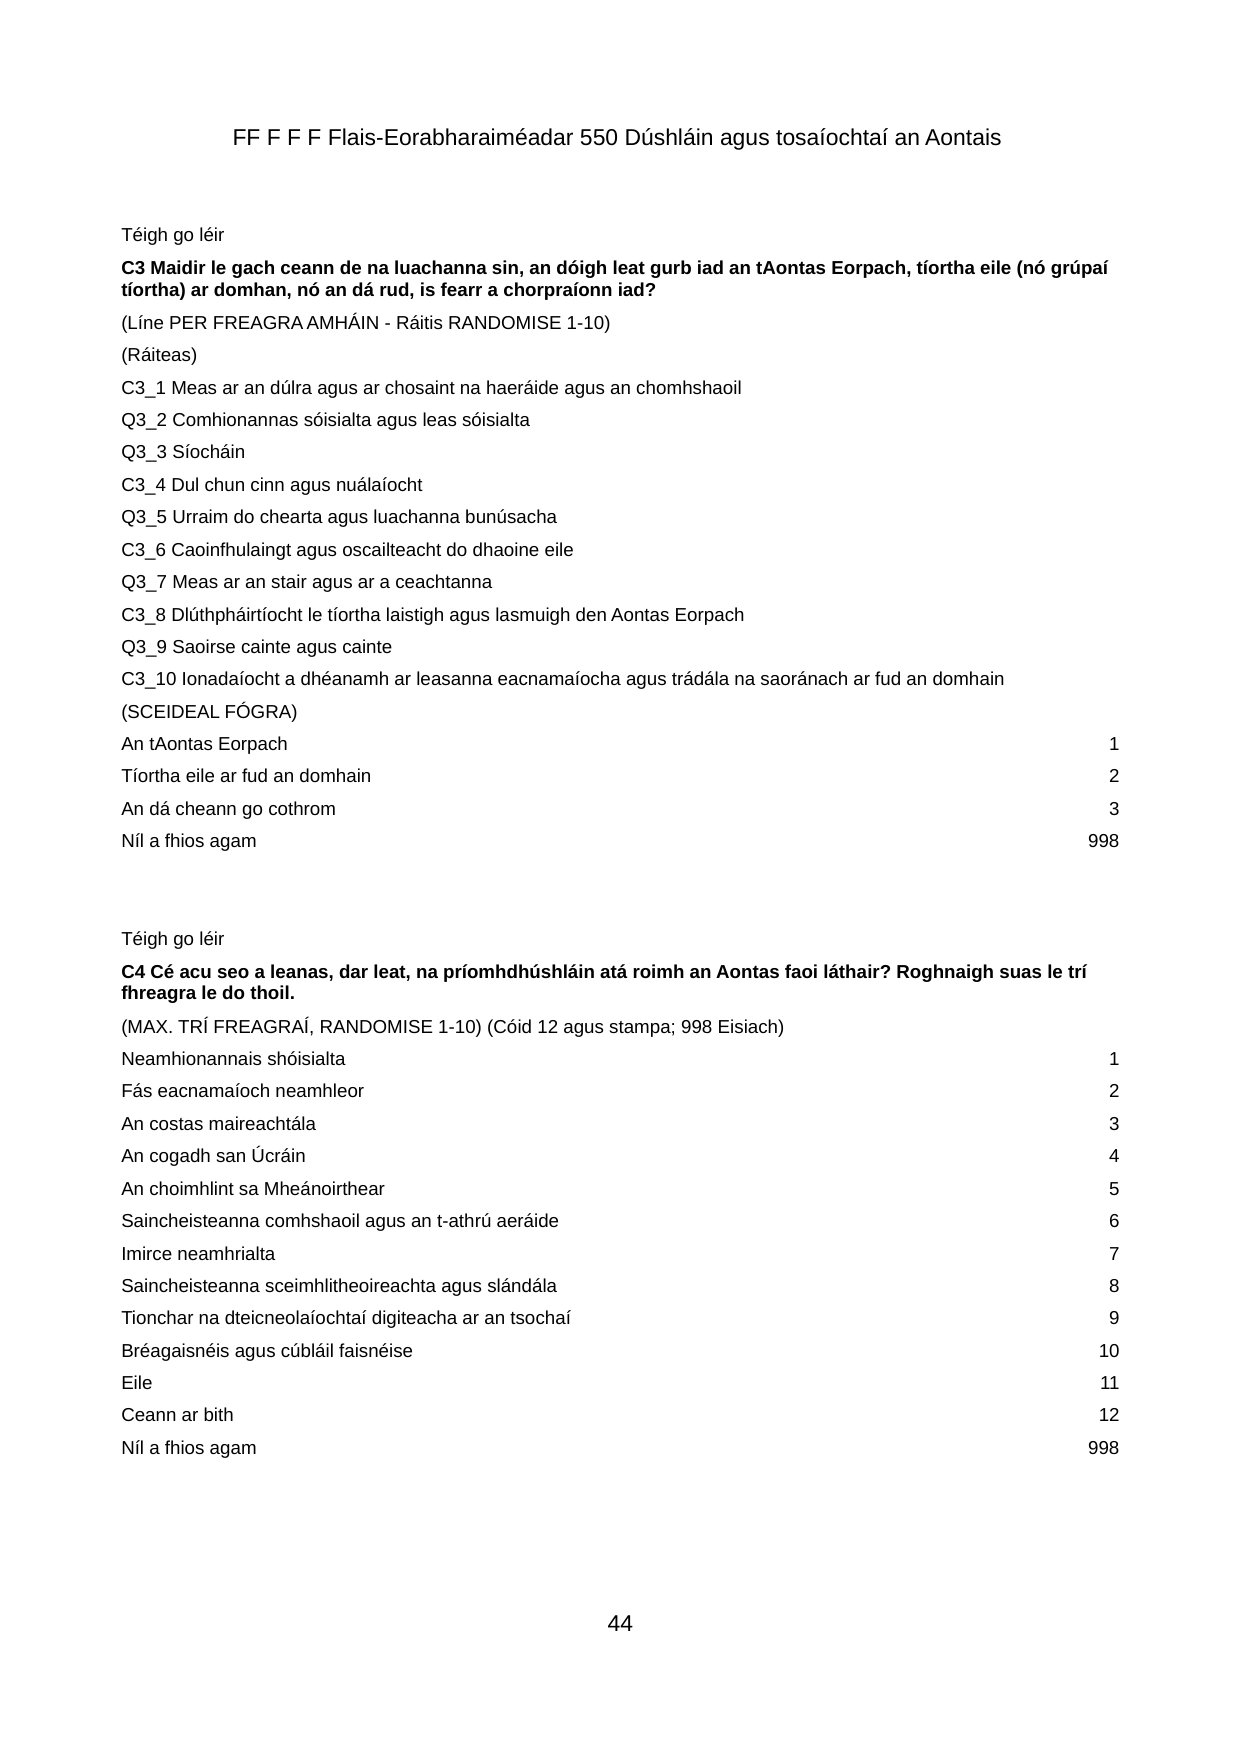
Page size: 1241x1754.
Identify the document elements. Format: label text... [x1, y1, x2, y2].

table_cell [1055, 566, 1122, 598]
table_cell [1055, 695, 1122, 727]
table_cell (Ráiteas) [118, 339, 1054, 371]
table_cell 11 [1055, 1366, 1122, 1399]
table_cell [1055, 468, 1122, 501]
table_cell (MAX. TRÍ FREAGRAÍ, RANDOMISE 1-10) (Cóid 12 agus stampa; 998 Eisiach) [118, 1010, 1054, 1042]
table_cell Ceann ar bith [118, 1399, 1054, 1431]
table_cell Q3_7 Meas ar an stair agus ar a ceachtanna [118, 566, 1054, 598]
table_cell An costas maireachtála [118, 1107, 1054, 1140]
table_cell Saincheisteanna sceimhlitheoireachta agus slándála [118, 1269, 1054, 1302]
table_cell Q3_5 Urraim do chearta agus luachanna bunúsacha [118, 501, 1054, 533]
table_cell [1055, 339, 1122, 371]
table_cell Bréagaisnéis agus cúbláil faisnéise [118, 1334, 1054, 1366]
table_cell 2 [1055, 1075, 1122, 1107]
table_cell Q3_2 Comhionannas sóisialta agus leas sóisialta [118, 404, 1054, 436]
table_cell 1 [1055, 1043, 1122, 1075]
table_cell [1055, 404, 1122, 436]
table_cell 7 [1055, 1237, 1122, 1269]
table_cell [1055, 1010, 1122, 1042]
table_cell Níl a fhios agam [118, 1431, 1054, 1464]
table_cell [118, 890, 1054, 922]
table_cell 2 [1055, 760, 1122, 792]
table_cell Fás eacnamaíoch neamhleor [118, 1075, 1054, 1107]
table_cell 6 [1055, 1205, 1122, 1237]
table_cell Tionchar na dteicneolaíochtaí digiteacha ar an tsochaí [118, 1302, 1054, 1334]
table_cell [1055, 436, 1122, 468]
table_cell 12 [1055, 1399, 1122, 1431]
table_cell C4 Cé acu seo a leanas, dar leat, na príomhdhúshláin atá roimh an Aontas faoi láthair? Roghnaigh suas le trí fhreagra le do thoil. [118, 954, 1122, 1010]
table_cell 9 [1055, 1302, 1122, 1334]
table_cell 1 [1055, 728, 1122, 760]
table_cell 998 [1055, 825, 1122, 857]
table_cell Eile [118, 1366, 1054, 1399]
table_cell Neamhionannais shóisialta [118, 1043, 1054, 1075]
table_cell An tAontas Eorpach [118, 728, 1054, 760]
table_cell 10 [1055, 1334, 1122, 1366]
table_cell [1055, 890, 1122, 922]
table_cell 5 [1055, 1172, 1122, 1204]
table_cell Saincheisteanna comhshaoil agus an t-athrú aeráide [118, 1205, 1054, 1237]
table_cell C3_8 Dlúthpháirtíocht le tíortha laistigh agus lasmuigh den Aontas Eorpach [118, 598, 1054, 630]
table_cell Níl a fhios agam [118, 825, 1054, 857]
table_cell C3_10 Ionadaíocht a dhéanamh ar leasanna eacnamaíocha agus trádála na saoránach ar fud an domhain [118, 663, 1054, 695]
table_cell C3_1 Meas ar an dúlra agus ar chosaint na haeráide agus an chomhshaoil [118, 371, 1054, 403]
table_header [1055, 218, 1122, 251]
table_cell C3_4 Dul chun cinn agus nuálaíocht [118, 468, 1054, 501]
table_cell Imirce neamhrialta [118, 1237, 1054, 1269]
table_cell [1055, 857, 1122, 889]
table_cell [1055, 371, 1122, 403]
table_cell C3 Maidir le gach ceann de na luachanna sin, an dóigh leat gurb iad an tAontas Eorpach, tíortha eile (nó grúpaí tíortha) ar domhan, nó an dá rud, is fearr a chorpraíonn iad? [118, 251, 1122, 306]
table_cell C3_6 Caoinfhulaingt agus oscailteacht do dhaoine eile [118, 533, 1054, 566]
table_cell [1055, 630, 1122, 663]
table_cell 3 [1055, 1107, 1122, 1140]
table_cell Q3_3 Síocháin [118, 436, 1054, 468]
table_cell [1055, 533, 1122, 566]
table_cell [1055, 663, 1122, 695]
table_cell 4 [1055, 1140, 1122, 1172]
table_cell Q3_9 Saoirse cainte agus cainte [118, 630, 1054, 663]
table_cell [1055, 598, 1122, 630]
table_cell [1055, 306, 1122, 339]
table_cell Tíortha eile ar fud an domhain [118, 760, 1054, 792]
table_cell (SCEIDEAL FÓGRA) [118, 695, 1054, 727]
table_cell Téigh go léir [118, 922, 1054, 954]
table_cell (Líne PER FREAGRA AMHÁIN - Ráitis RANDOMISE 1-10) [118, 306, 1054, 339]
table_cell An choimhlint sa Mheánoirthear [118, 1172, 1054, 1204]
table_cell 3 [1055, 792, 1122, 825]
table_cell 998 [1055, 1431, 1122, 1464]
table_cell [118, 857, 1054, 889]
table_header Téigh go léir [118, 218, 1054, 251]
table_cell An dá cheann go cothrom [118, 792, 1054, 825]
table_cell An cogadh san Úcráin [118, 1140, 1054, 1172]
table_cell [1055, 501, 1122, 533]
table_cell 8 [1055, 1269, 1122, 1302]
table_cell [1055, 922, 1122, 954]
